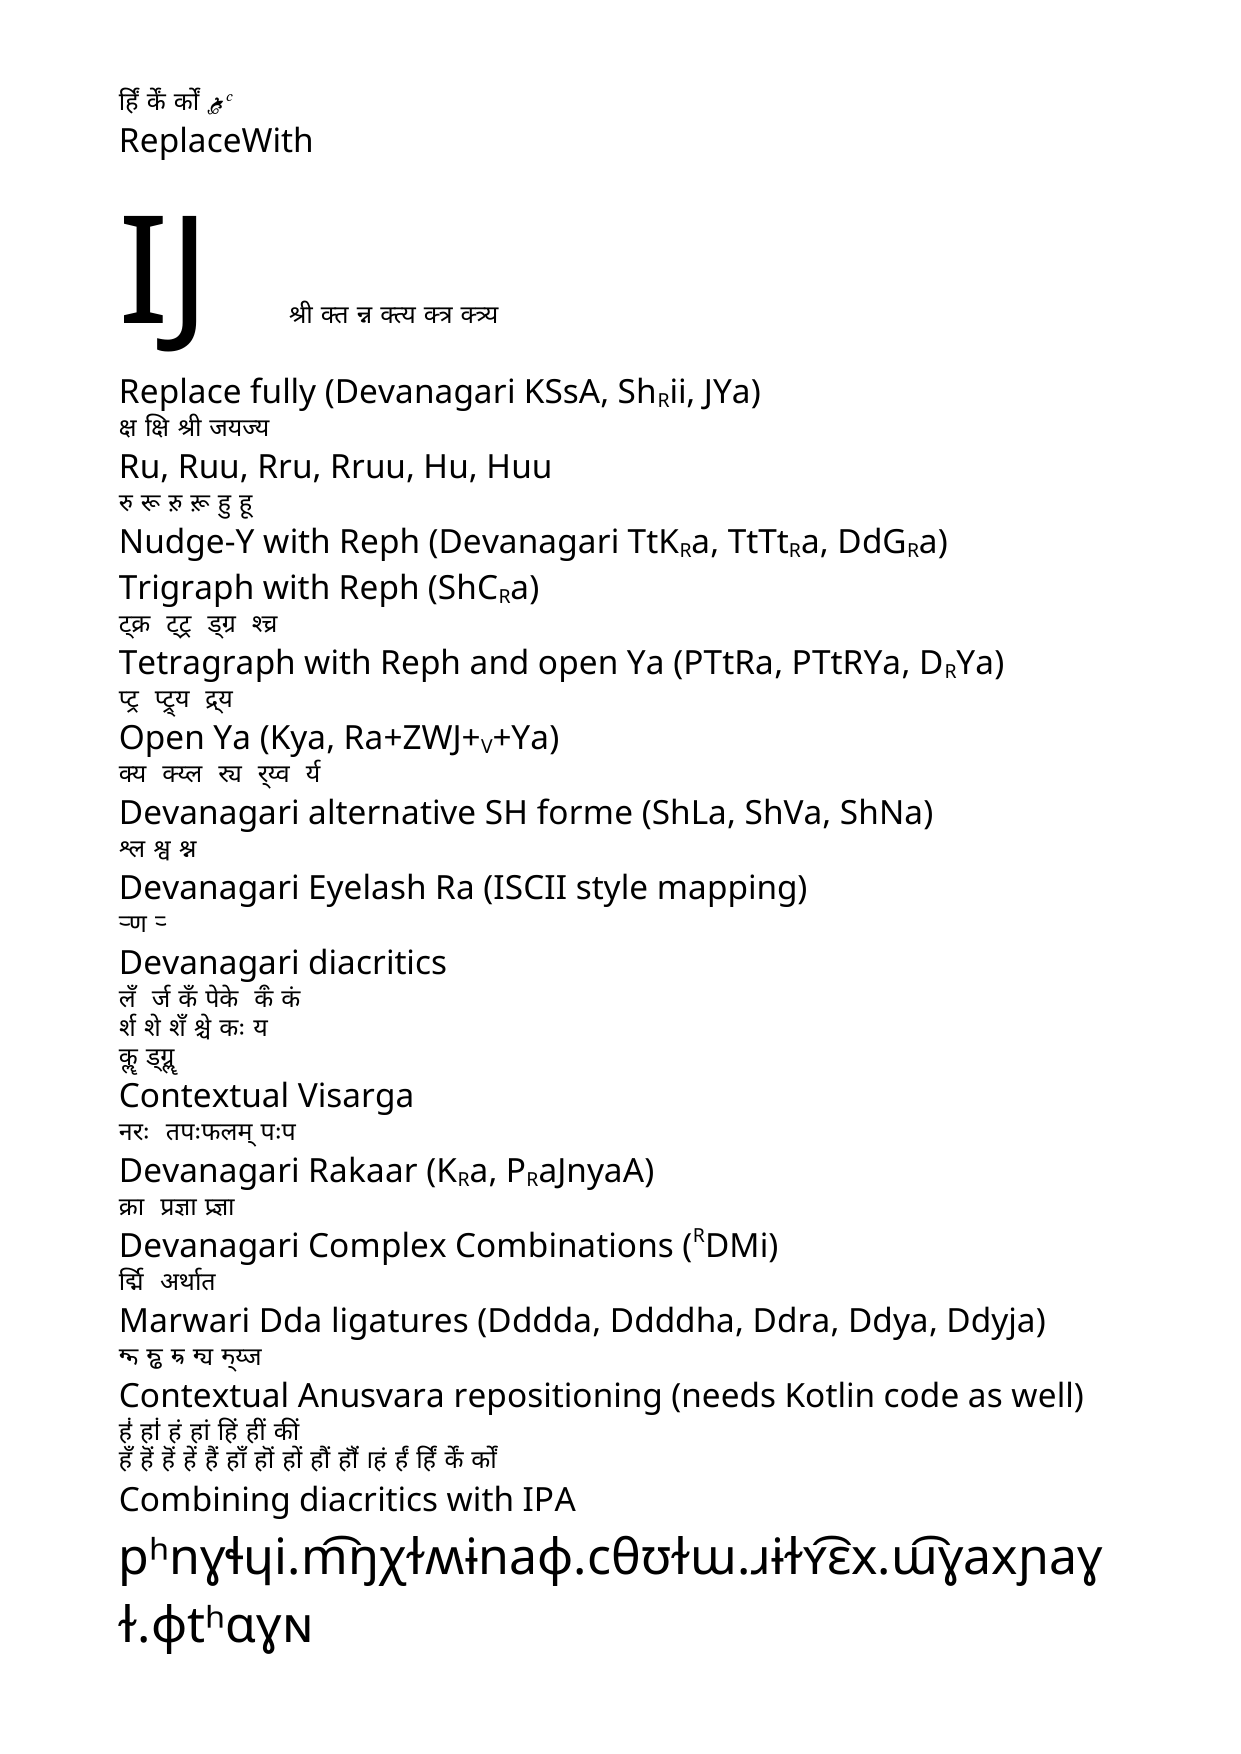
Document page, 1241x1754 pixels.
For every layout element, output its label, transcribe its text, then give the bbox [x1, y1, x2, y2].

text क्रा प्रज्ञा प्र्ज्ञा [119, 1192, 1121, 1221]
text Nudge-Y with Reph (Devanagari TtKRa, TtTtRa, DdGRa) [119, 517, 1121, 563]
text क्ष क्षि श्री जयज्य [119, 413, 1121, 442]
text ॸ्ॸ ॸ्ढ ॸ्र ॸ्य ॸ्य्ज [119, 1342, 1121, 1371]
text Combining diacritics with IPA [119, 1475, 1121, 1521]
text क्य क्य्ल र‍्य र‍्य्व र्य [119, 759, 1121, 788]
text र्द्मि अर्थात [119, 1267, 1121, 1296]
text कॣ ड्ग्रॣ [119, 1042, 1121, 1071]
text हऺं हऻं हं हां हिं हीं कीं [119, 1417, 1121, 1446]
text Ru, Ruu, Rru, Rruu, Hu, Huu [119, 442, 1121, 488]
text Contextual Visarga [119, 1071, 1121, 1117]
text Ĳ श्री क्त न्न क्त्य क्त्र क्त्र्य [119, 162, 1121, 367]
text ट्क्र ट्ट्र ड्ग्र श्च्र [119, 609, 1121, 638]
text Trigraph with Reph (ShCRa) [119, 563, 1121, 609]
text pʰnɣɬɥi.m͡ŋχɫʍɨnaɸ.cθʊɫɯ.ɹɨɫʏ͡ɛx.ɯ͡ɣaxɲaɣɫ.ɸtʰɑɣɴ [119, 1521, 1121, 1657]
text Devanagari diacritics [119, 938, 1121, 984]
text Devanagari Rakaar (KRa, PRaJnyaA) [119, 1146, 1121, 1192]
text श्ल श्व श्न [119, 834, 1121, 863]
text लँ र्ज कँ पेके कऀ कं [119, 984, 1121, 1013]
text र्श शे शँ श्चे कः य [119, 1013, 1121, 1042]
text ऱ्ण र्‍ [119, 909, 1121, 938]
text हॅं हॆं हॆं हें हैं हॉं हॊं हों हौं हॏं हॎं र्हं र्हिं र्कें र्कों [119, 1446, 1121, 1475]
text रु रू ऱु ऱू हु हू [119, 488, 1121, 517]
text Open Ya (Kya, Ra+ZWJ+V+Ya) [119, 713, 1121, 759]
text Tetragraph with Reph and open Ya (PTtRa, PTtRYa, DRYa) [119, 638, 1121, 684]
text ReplaceWith [119, 116, 1121, 162]
text Replace fully (Devanagari KSsA, ShRii, JYa) [119, 367, 1121, 413]
text Devanagari Eyelash Ra (ISCII style mapping) [119, 863, 1121, 909]
text र्हिं र्कें र्कों  [119, 87, 1121, 116]
text Contextual Anusvara repositioning (needs Kotlin code as well) [119, 1371, 1121, 1417]
text नरः तपःफलम् पःप [119, 1117, 1121, 1146]
text Devanagari alternative SH forme (ShLa, ShVa, ShNa) [119, 788, 1121, 834]
text Marwari Dda ligatures (Dddda, Ddddha, Ddra, Ddya, Ddyja) [119, 1296, 1121, 1342]
text प्ट्र प्ट्र्य द्र्य [119, 684, 1121, 713]
text Devanagari Complex Combinations (RDMi) [119, 1221, 1121, 1267]
